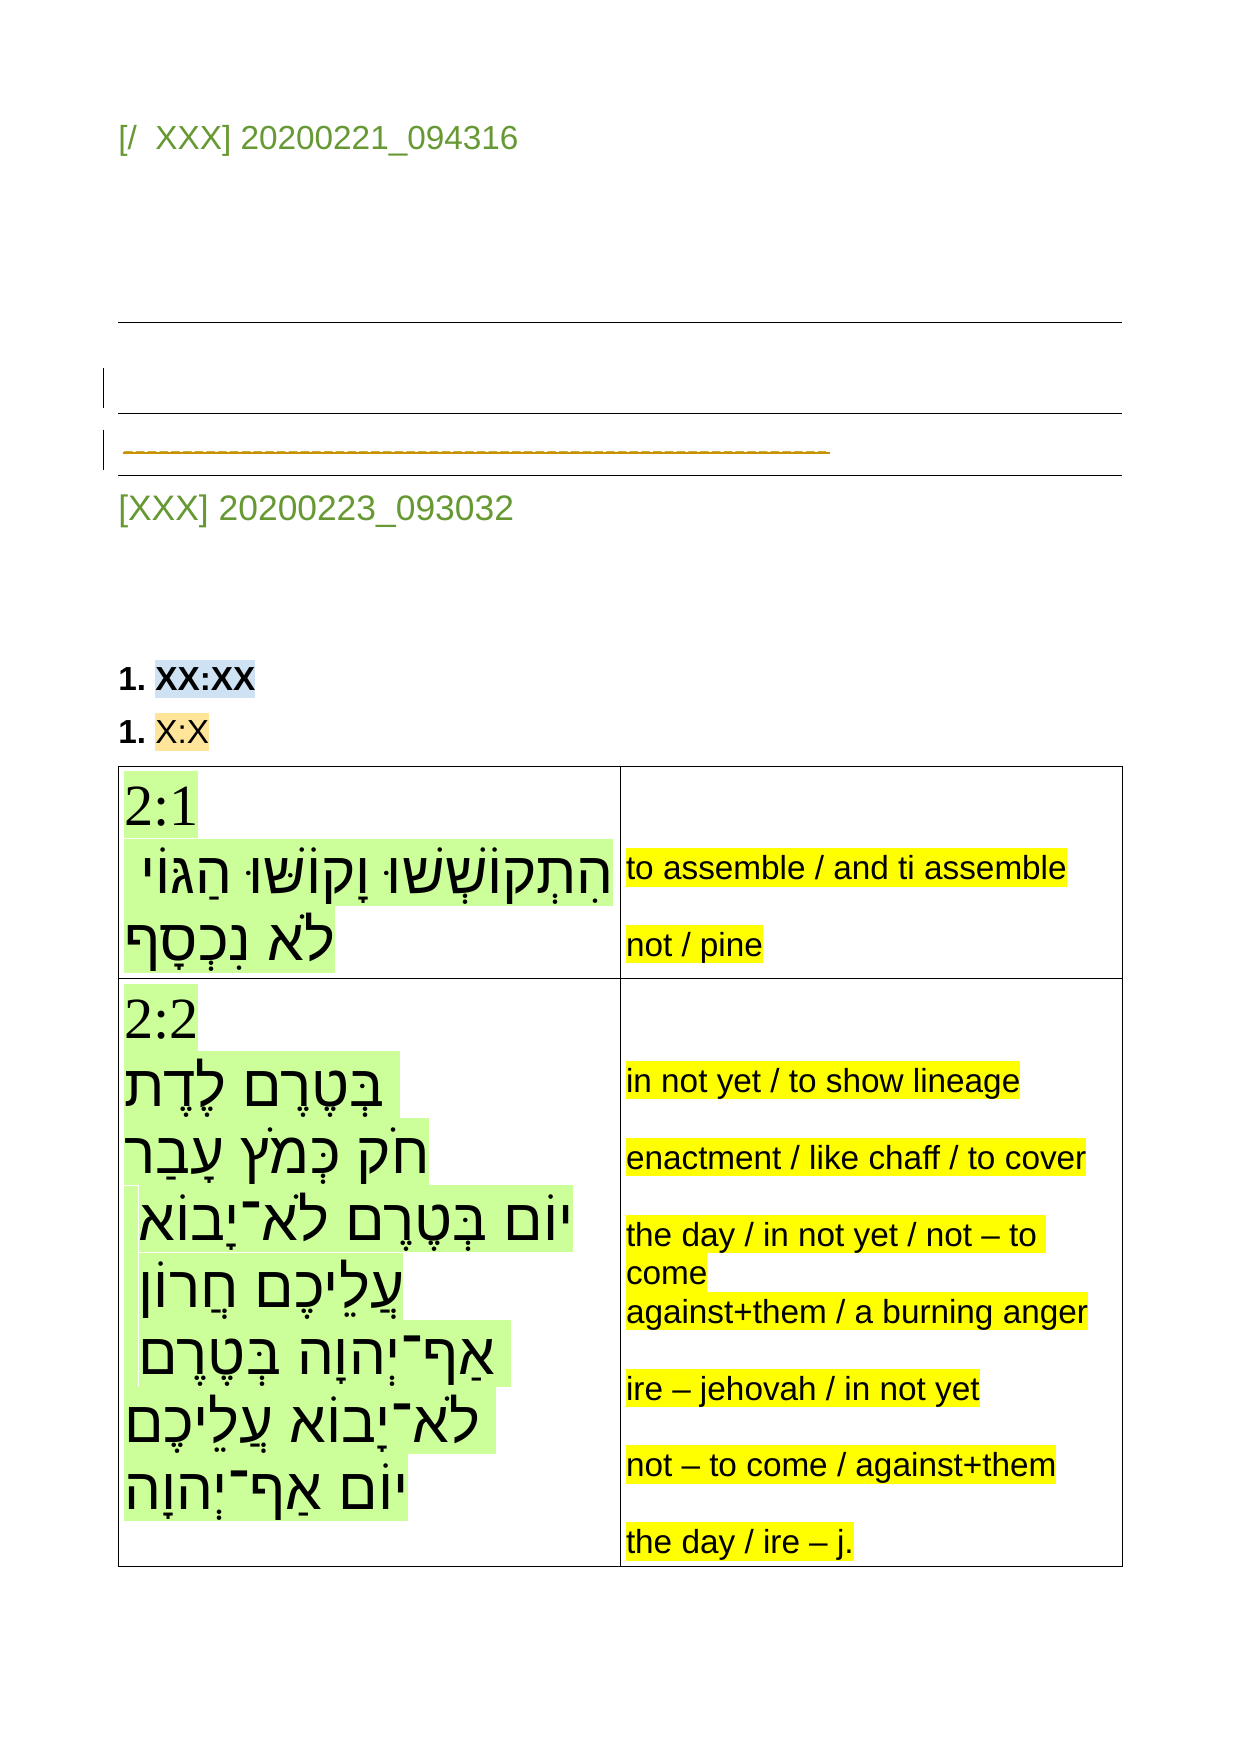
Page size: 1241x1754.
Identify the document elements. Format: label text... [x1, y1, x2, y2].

table_cell 2:2 בְּטֶרֶם לֶדֶת חֹק כְּמֹץ עָבַר יוֹם בְּטֶרֶם לֹא־יָבוֹא עֲלֵיכֶם חֲרוֹן אַף־יְהוָה בְּטֶרֶם לֹא־יָבוֹא עֲלֵיכֶם יוֹם אַף־יְהוָה [119, 979, 620, 1566]
text [XXX] 20200223_093032 [118, 487, 1122, 528]
table_header 2:1 הִתְקוֹשְׁשׁוּ וָקוֹשּׁוּ הַגּוֹי לֹא נִכְסָף [119, 767, 620, 978]
text 1. XX:XX [118, 659, 1122, 698]
text 1. X:X [118, 712, 1122, 751]
table_header to assemble / and ti assemble not / pine [621, 767, 1122, 978]
text [/ XXX] 20200221_094316 [118, 118, 1122, 157]
table_cell in not yet / to show lineage enactment / like chaff / to cover the day / in not yet / not – to come against+them / a burning anger ire – jehovah / in not yet not – to come / against+them the day / ire – j. [621, 979, 1122, 1566]
